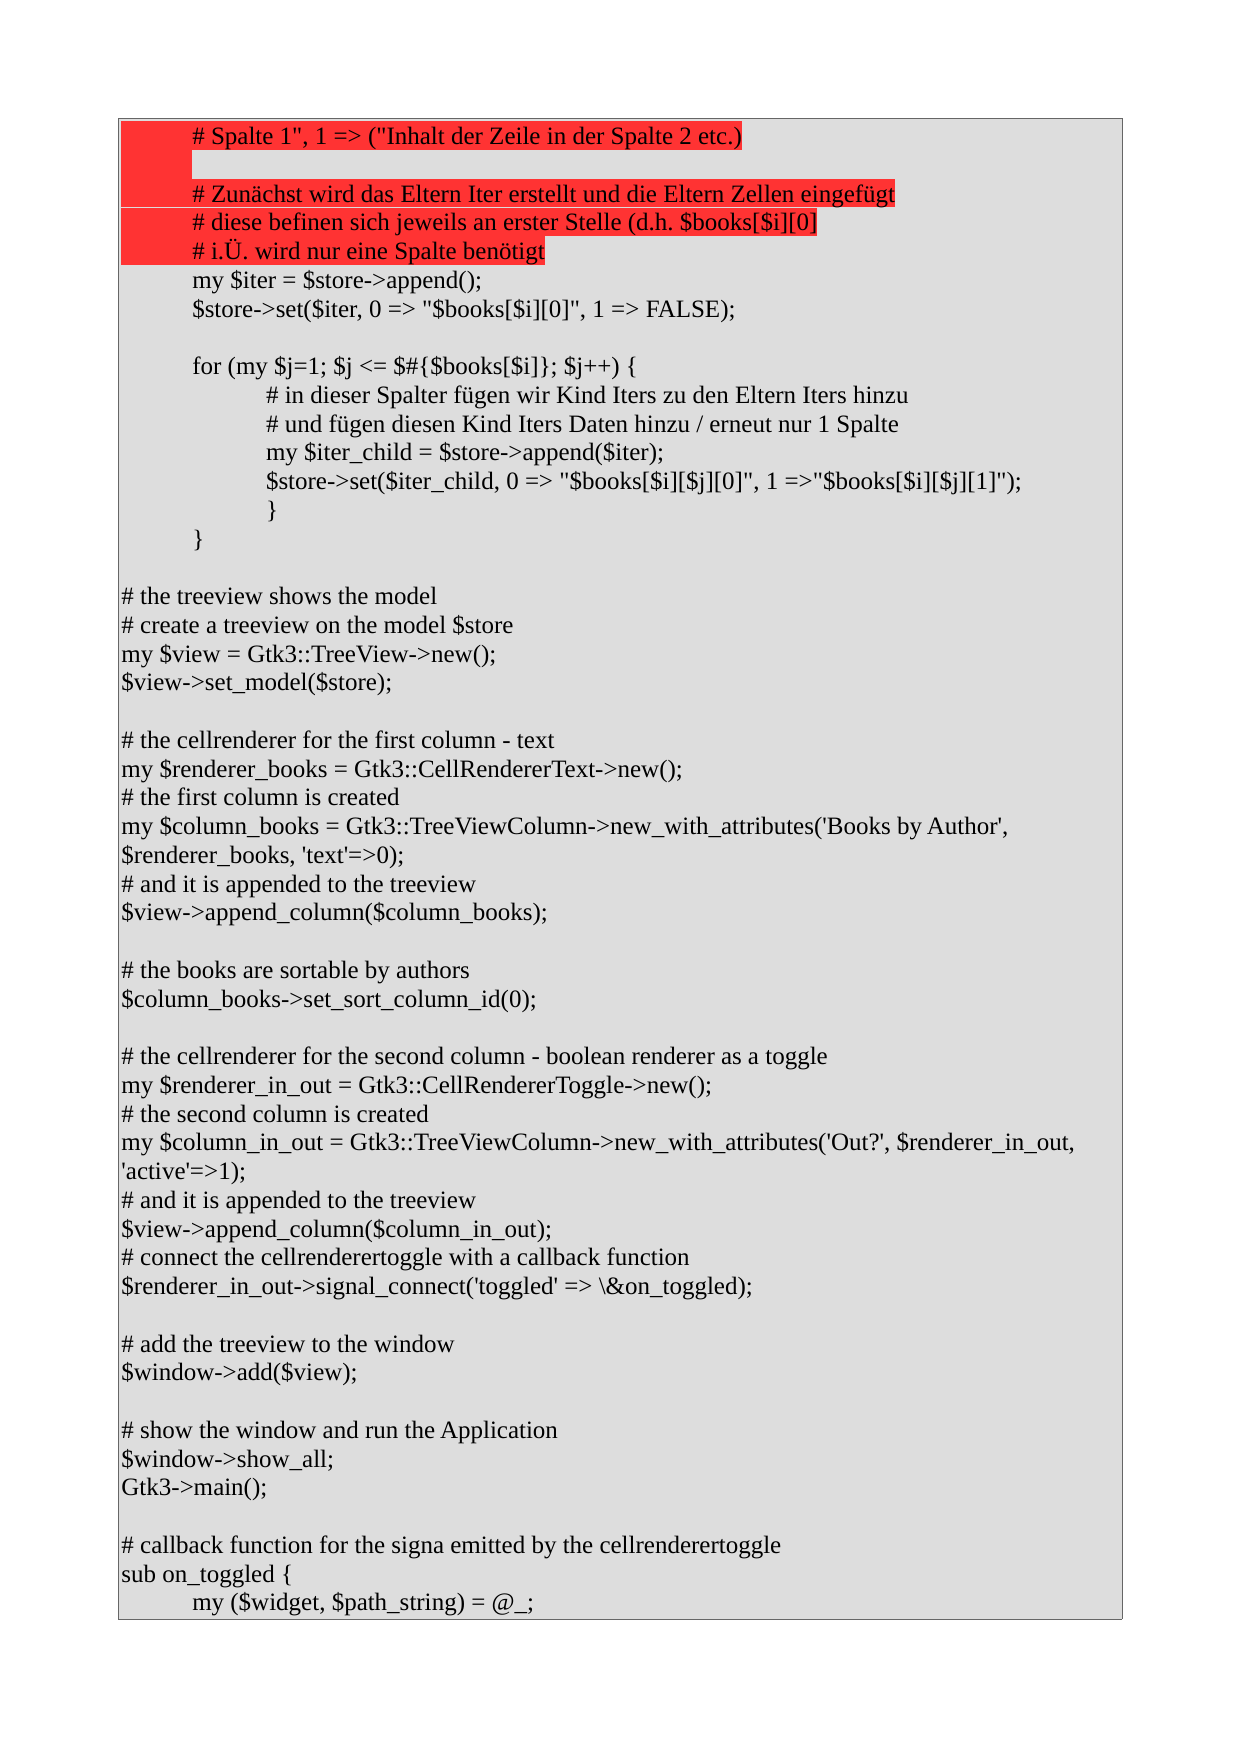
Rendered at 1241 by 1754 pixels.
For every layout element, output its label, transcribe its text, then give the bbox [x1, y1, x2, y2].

text } [119, 492, 1122, 521]
text my $view = Gtk3::TreeView->new(); [119, 636, 1122, 664]
text $store->set($iter, 0 => "$books[$i][0]", 1 => FALSE); [119, 291, 1122, 319]
text Gtk3->main(); [119, 1469, 1122, 1498]
text # the cellrenderer for the first column - text [119, 722, 1122, 751]
text # the treeview shows the model [119, 578, 1122, 607]
text # add the treeview to the window [119, 1326, 1122, 1354]
text # Zunächst wird das Eltern Iter erstellt und die Eltern Zellen eingefügt [119, 176, 1122, 204]
text # and it is appended to the treeview [119, 866, 1122, 894]
text # connect the cellrenderertoggle with a callback function [119, 1239, 1122, 1268]
text $store->set($iter_child, 0 => "$books[$i][$j][0]", 1 =>"$books[$i][$j][1]"); [119, 463, 1122, 492]
text $view->set_model($store); [119, 664, 1122, 693]
text my ($widget, $path_string) = @_; [119, 1584, 1122, 1619]
text # show the window and run the Application [119, 1412, 1122, 1441]
text for (my $j=1; $j <= $#{$books[$i]}; $j++) { [119, 348, 1122, 377]
text $column_books->set_sort_column_id(0); [119, 981, 1122, 1009]
text # create a treeview on the model $store [119, 607, 1122, 636]
text # Spalte 1", 1 => ("Inhalt der Zeile in der Spalte 2 etc.) [119, 119, 1122, 147]
text # the cellrenderer for the second column - boolean renderer as a toggle [119, 1038, 1122, 1067]
text my $renderer_books = Gtk3::CellRendererText->new(); [119, 751, 1122, 779]
text my $iter_child = $store->append($iter); [119, 434, 1122, 463]
text # diese befinen sich jeweils an erster Stelle (d.h. $books[$i][0] [119, 204, 1122, 233]
text $window->add($view); [119, 1354, 1122, 1383]
text # the second column is created [119, 1096, 1122, 1124]
text $view->append_column($column_books); [119, 894, 1122, 923]
text # und fügen diesen Kind Iters Daten hinzu / erneut nur 1 Spalte [119, 406, 1122, 434]
text my $iter = $store->append(); [119, 262, 1122, 291]
text my $renderer_in_out = Gtk3::CellRendererToggle->new(); [119, 1067, 1122, 1096]
text # and it is appended to the treeview [119, 1182, 1122, 1211]
text # the first column is created [119, 779, 1122, 808]
text } [119, 521, 1122, 549]
text sub on_toggled { [119, 1556, 1122, 1584]
text # the books are sortable by authors [119, 952, 1122, 981]
text my $column_books = Gtk3::TreeViewColumn->new_with_attributes('Books by Author', $renderer_books, 'text'=>0); [119, 808, 1122, 866]
text my $column_in_out = Gtk3::TreeViewColumn->new_with_attributes('Out?', $renderer_in_out, 'active'=>1); [119, 1124, 1122, 1182]
text # callback function for the signa emitted by the cellrenderertoggle [119, 1527, 1122, 1556]
text $renderer_in_out->signal_connect('toggled' => \&on_toggled); [119, 1268, 1122, 1297]
text $window->show_all; [119, 1441, 1122, 1469]
text # i.Ü. wird nur eine Spalte benötigt [119, 233, 1122, 262]
text # in dieser Spalter fügen wir Kind Iters zu den Eltern Iters hinzu [119, 377, 1122, 406]
text $view->append_column($column_in_out); [119, 1211, 1122, 1239]
